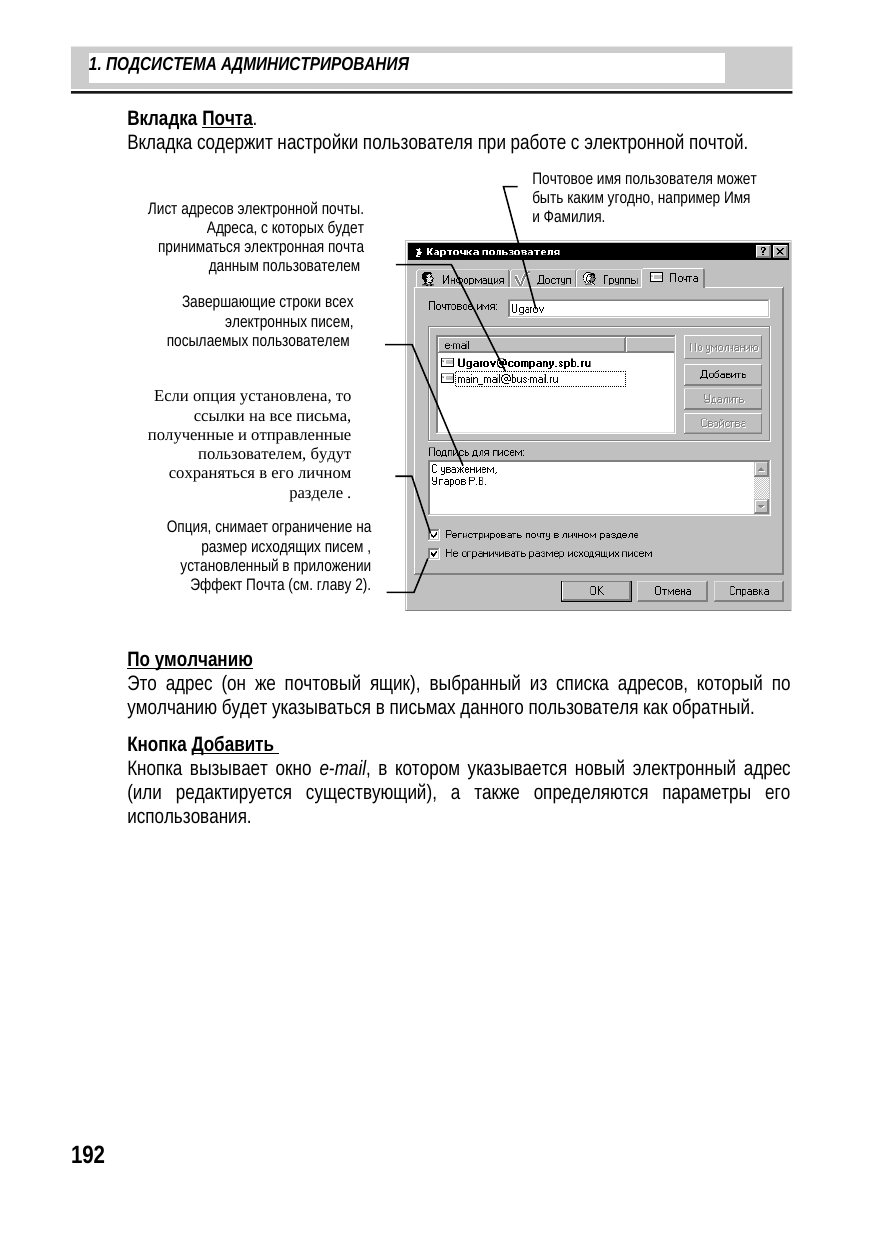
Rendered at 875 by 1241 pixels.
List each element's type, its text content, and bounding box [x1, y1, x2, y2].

text Это адрес (он же почтовый ящик), выбранный из списка адресов, который по умолчанию будет указываться в письмах данного пользователя как обратный. [127, 671, 791, 719]
text Кнопка вызывает окно e-mail, в котором указывается новый электронный адрес (или редактируется существующий), а также определяются параметры его использования. [127, 756, 791, 828]
text Кнопка Добавить [127, 732, 791, 756]
text Вкладка Почта. [127, 106, 791, 130]
text Вкладка содержит настройки пользователя при работе с электронной почтой. [127, 130, 791, 154]
text По умолчанию [127, 647, 791, 671]
